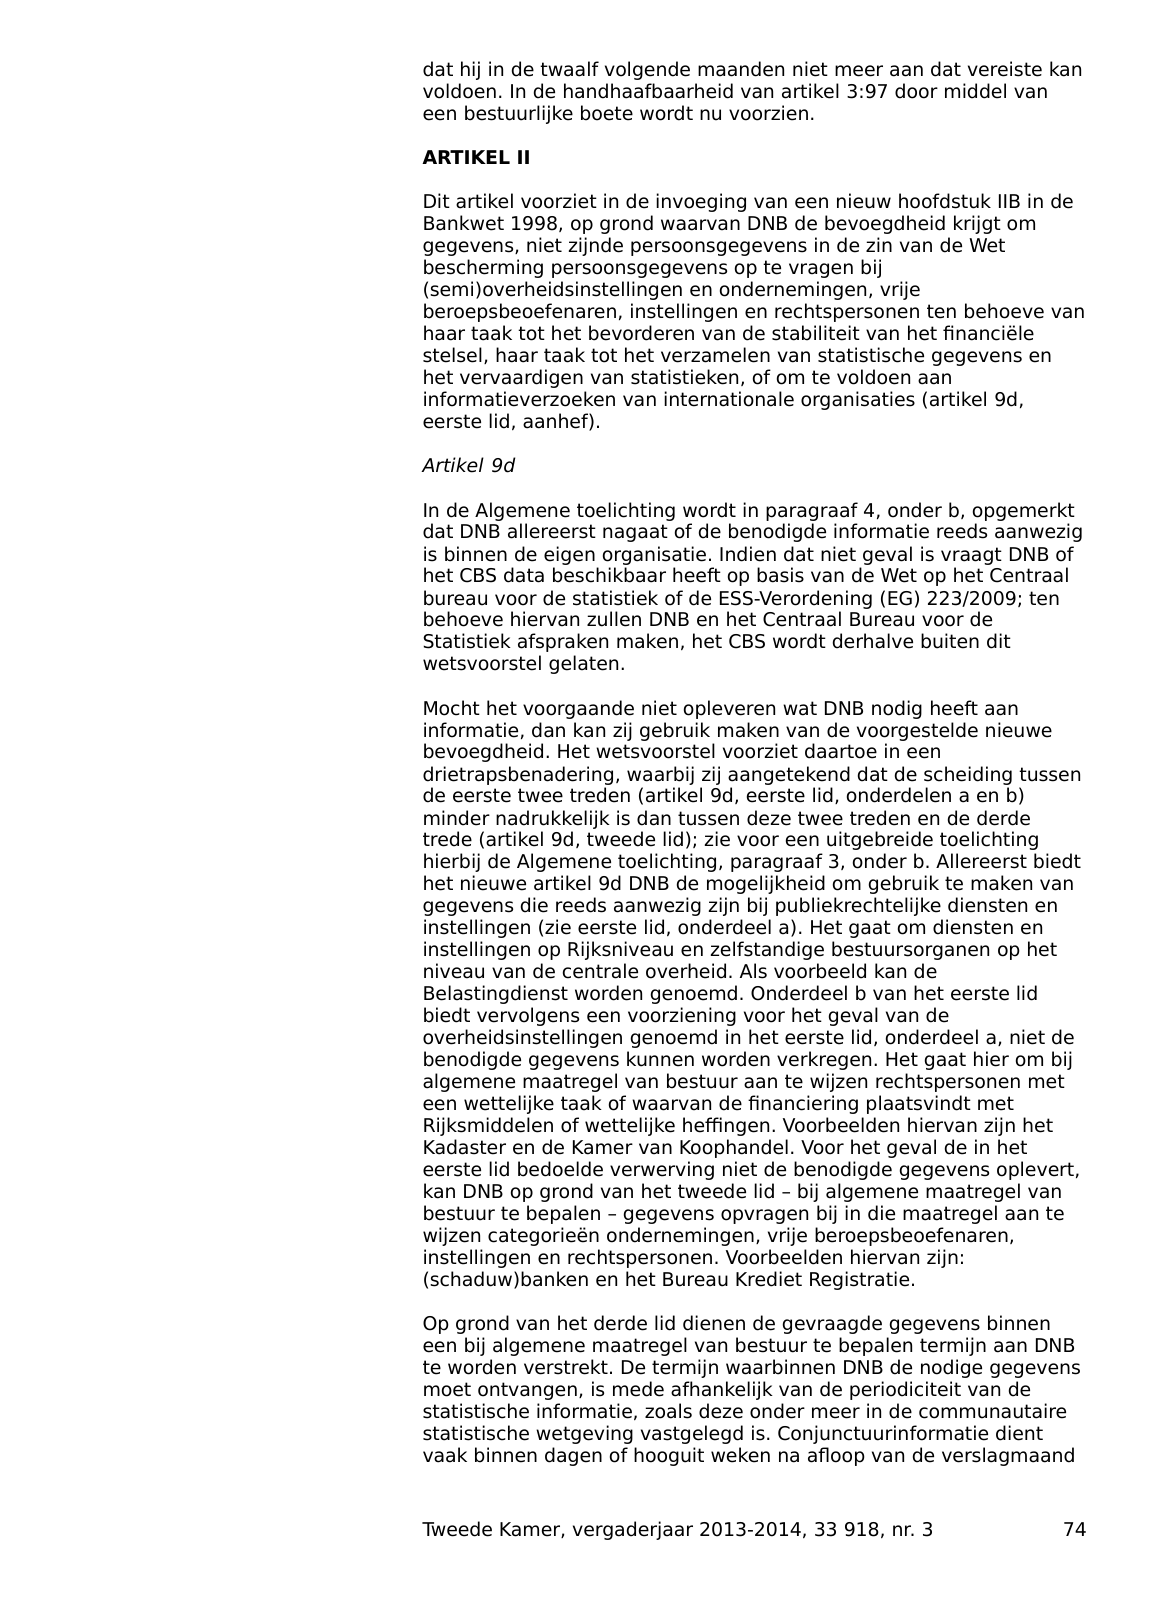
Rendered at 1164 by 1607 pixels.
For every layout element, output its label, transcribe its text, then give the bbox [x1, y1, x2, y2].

subtitle Artikel 9d [422, 455, 1087, 477]
text Mocht het voorgaande niet opleveren wat DNB nodig heeft aan informatie, dan kan zij gebruik maken van de voorgestelde nieuwe bevoegdheid. Het wetsvoorstel voorziet daartoe in een drietrapsbenadering, waarbij zij aangetekend dat de scheiding tussen de eerste twee treden (artikel 9d, eerste lid, onderdelen a en b) minder nadrukkelijk is dan tussen deze twee treden en de derde trede (artikel 9d, tweede lid); zie voor een uitgebreide toelichting hierbij de Algemene toelichting, paragraaf 3, onder b. Allereerst biedt het nieuwe artikel 9d DNB de mogelijkheid om gebruik te maken van gegevens die reeds aanwezig zijn bij publiekrechtelijke diensten en instellingen (zie eerste lid, onderdeel a). Het gaat om diensten en instellingen op Rijksniveau en zelfstandige bestuursorganen op het niveau van de centrale overheid. Als voorbeeld kan de Belastingdienst worden genoemd. Onderdeel b van het eerste lid biedt vervolgens een voorziening voor het geval van de overheidsinstellingen genoemd in het eerste lid, onderdeel a, niet de benodigde gegevens kunnen worden verkregen. Het gaat hier om bij algemene maatregel van bestuur aan te wijzen rechtspersonen met een wettelijke taak of waarvan de financiering plaatsvindt met Rijksmiddelen of wettelijke heffingen. Voorbeelden hiervan zijn het Kadaster en de Kamer van Koophandel. Voor het geval de in het eerste lid bedoelde verwerving niet de benodigde gegevens oplevert, kan DNB op grond van het tweede lid – bij algemene maatregel van bestuur te bepalen – gegevens opvragen bij in die maatregel aan te wijzen categorieën ondernemingen, vrije beroepsbeoefenaren, instellingen en rechtspersonen. Voorbeelden hiervan zijn: (schaduw)banken en het Bureau Krediet Registratie. [422, 697, 1087, 1291]
text In de Algemene toelichting wordt in paragraaf 4, onder b, opgemerkt dat DNB allereerst nagaat of de benodigde informatie reeds aanwezig is binnen de eigen organisatie. Indien dat niet geval is vraagt DNB of het CBS data beschikbaar heeft op basis van de Wet op het Centraal bureau voor de statistiek of de ESS-Verordening (EG) 223/2009; ten behoeve hiervan zullen DNB en het Centraal Bureau voor de Statistiek afspraken maken, het CBS wordt derhalve buiten dit wetsvoorstel gelaten. [422, 499, 1087, 675]
text Op grond van het derde lid dienen de gevraagde gegevens binnen een bij algemene maatregel van bestuur te bepalen termijn aan DNB te worden verstrekt. De termijn waarbinnen DNB de nodige gegevens moet ontvangen, is mede afhankelijk van de periodiciteit van de statistische informatie, zoals deze onder meer in de communautaire statistische wetgeving vastgelegd is. Conjunctuurinformatie dient vaak binnen dagen of hooguit weken na afloop van de verslagmaand [422, 1313, 1087, 1467]
text dat hij in de twaalf volgende maanden niet meer aan dat vereiste kan voldoen. In de handhaafbaarheid van artikel 3:97 door middel van een bestuurlijke boete wordt nu voorzien. [422, 59, 1087, 125]
text Dit artikel voorziet in de invoeging van een nieuw hoofdstuk IIB in de Bankwet 1998, op grond waarvan DNB de bevoegdheid krijgt om gegevens, niet zijnde persoonsgegevens in de zin van de Wet bescherming persoonsgegevens op te vragen bij (semi)overheidsinstellingen en ondernemingen, vrije beroepsbeoefenaren, instellingen en rechtspersonen ten behoeve van haar taak tot het bevorderen van de stabiliteit van het financiële stelsel, haar taak tot het verzamelen van statistische gegevens en het vervaardigen van statistieken, of om te voldoen aan informatieverzoeken van internationale organisaties (artikel 9d, eerste lid, aanhef). [422, 191, 1087, 433]
subtitle ARTIKEL II [422, 147, 1087, 169]
